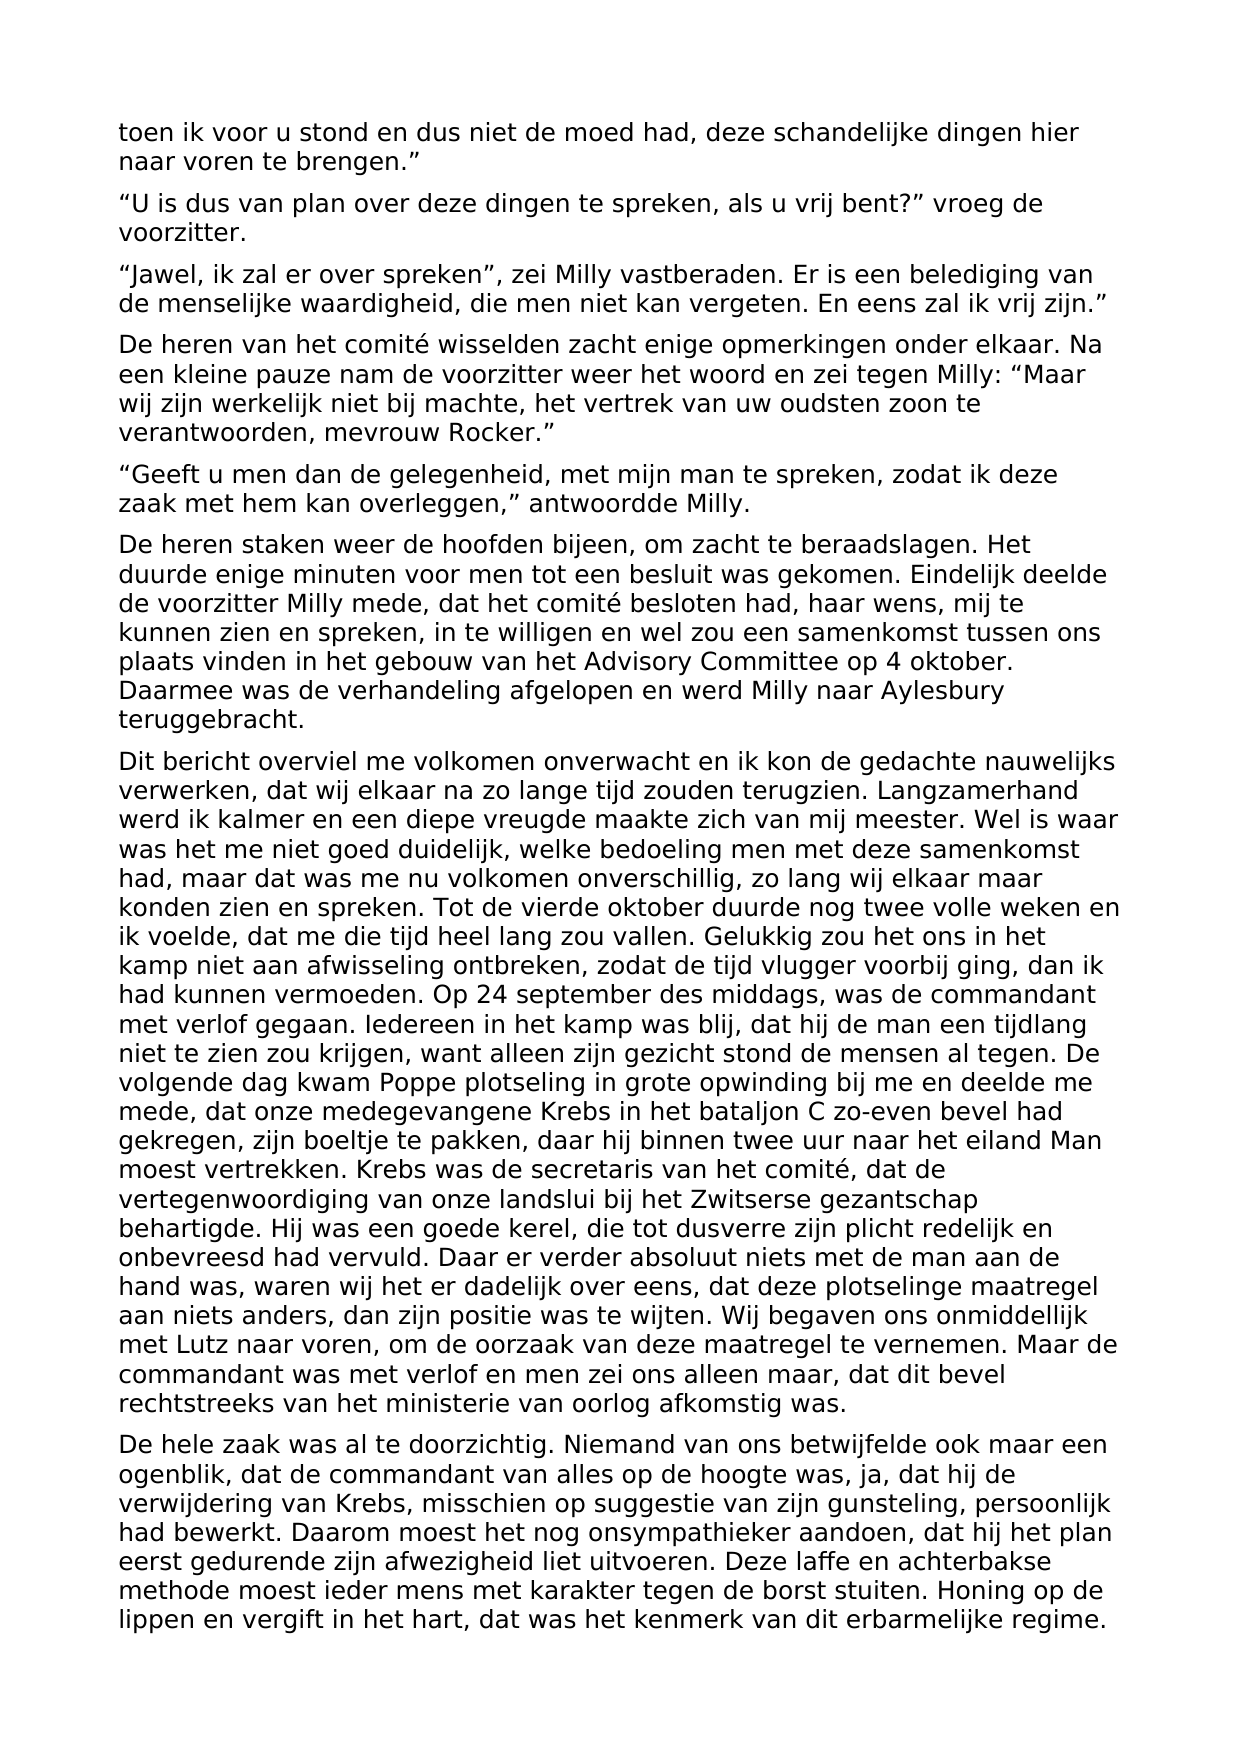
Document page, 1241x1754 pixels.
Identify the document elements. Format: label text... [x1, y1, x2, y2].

text toen ik voor u stond en dus niet de moed had, deze schandelijke dingen hier naar voren te brengen.” [118, 118, 1122, 176]
text “Jawel, ik zal er over spreken”, zei Milly vastberaden. Er is een belediging van de menselijke waardigheid, die men niet kan vergeten. En eens zal ik vrij zijn.” [118, 260, 1122, 318]
text “Geeft u men dan de gelegenheid, met mijn man te spreken, zodat ik deze zaak met hem kan overleggen,” antwoordde Milly. [118, 460, 1122, 518]
text De heren staken weer de hoofden bijeen, om zacht te beraadslagen. Het duurde enige minuten voor men tot een besluit was gekomen. Eindelijk deelde de voorzitter Milly mede, dat het comité besloten had, haar wens, mij te kunnen zien en spreken, in te willigen en wel zou een samenkomst tussen ons plaats vinden in het gebouw van het Advisory Committee op 4 oktober. Daarmee was de verhandeling afgelopen en werd Milly naar Aylesbury teruggebracht. [118, 531, 1122, 735]
text De heren van het comité wisselden zacht enige opmerkingen onder elkaar. Na een kleine pauze nam de voorzitter weer het woord en zei tegen Milly: “Maar wij zijn werkelijk niet bij machte, het vertrek van uw oudsten zoon te verantwoorden, mevrouw Rocker.” [118, 331, 1122, 447]
text “U is dus van plan over deze dingen te spreken, als u vrij bent?” vroeg de voorzitter. [118, 189, 1122, 247]
text Dit bericht overviel me volkomen onverwacht en ik kon de gedachte nauwelijks verwerken, dat wij elkaar na zo lange tijd zouden terugzien. Langzamerhand werd ik kalmer en een diepe vreugde maakte zich van mij meester. Wel is waar was het me niet goed duidelijk, welke bedoeling men met deze samenkomst had, maar dat was me nu volkomen onverschillig, zo lang wij elkaar maar konden zien en spreken. Tot de vierde oktober duurde nog twee volle weken en ik voelde, dat me die tijd heel lang zou vallen. Gelukkig zou het ons in het kamp niet aan afwisseling ontbreken, zodat de tijd vlugger voorbij ging, dan ik had kunnen vermoeden. Op 24 september des middags, was de commandant met verlof gegaan. Iedereen in het kamp was blij, dat hij de man een tijdlang niet te zien zou krijgen, want alleen zijn gezicht stond de mensen al tegen. De volgende dag kwam Poppe plotseling in grote opwinding bij me en deelde me mede, dat onze medegevangene Krebs in het bataljon C zo-even bevel had gekregen, zijn boeltje te pakken, daar hij binnen twee uur naar het eiland Man moest vertrekken. Krebs was de secretaris van het comité, dat de vertegenwoordiging van onze landslui bij het Zwitserse gezantschap behartigde. Hij was een goede kerel, die tot dusverre zijn plicht redelijk en onbevreesd had vervuld. Daar er verder absoluut niets met de man aan de hand was, waren wij het er dadelijk over eens, dat deze plotselinge maatregel aan niets anders, dan zijn positie was te wijten. Wij begaven ons onmiddellijk met Lutz naar voren, om de oorzaak van deze maatregel te vernemen. Maar de commandant was met verlof en men zei ons alleen maar, dat dit bevel rechtstreeks van het ministerie van oorlog afkomstig was. [118, 747, 1122, 1418]
text De hele zaak was al te doorzichtig. Niemand van ons betwijfelde ook maar een ogenblik, dat de commandant van alles op de hoogte was, ja, dat hij de verwijdering van Krebs, misschien op suggestie van zijn gunsteling, persoonlijk had bewerkt. Daarom moest het nog onsympathieker aandoen, dat hij het plan eerst gedurende zijn afwezigheid liet uitvoeren. Deze laffe en achterbakse methode moest ieder mens met karakter tegen de borst stuiten. Honing op de lippen en vergift in het hart, dat was het kenmerk van dit erbarmelijke regime. [118, 1431, 1122, 1635]
